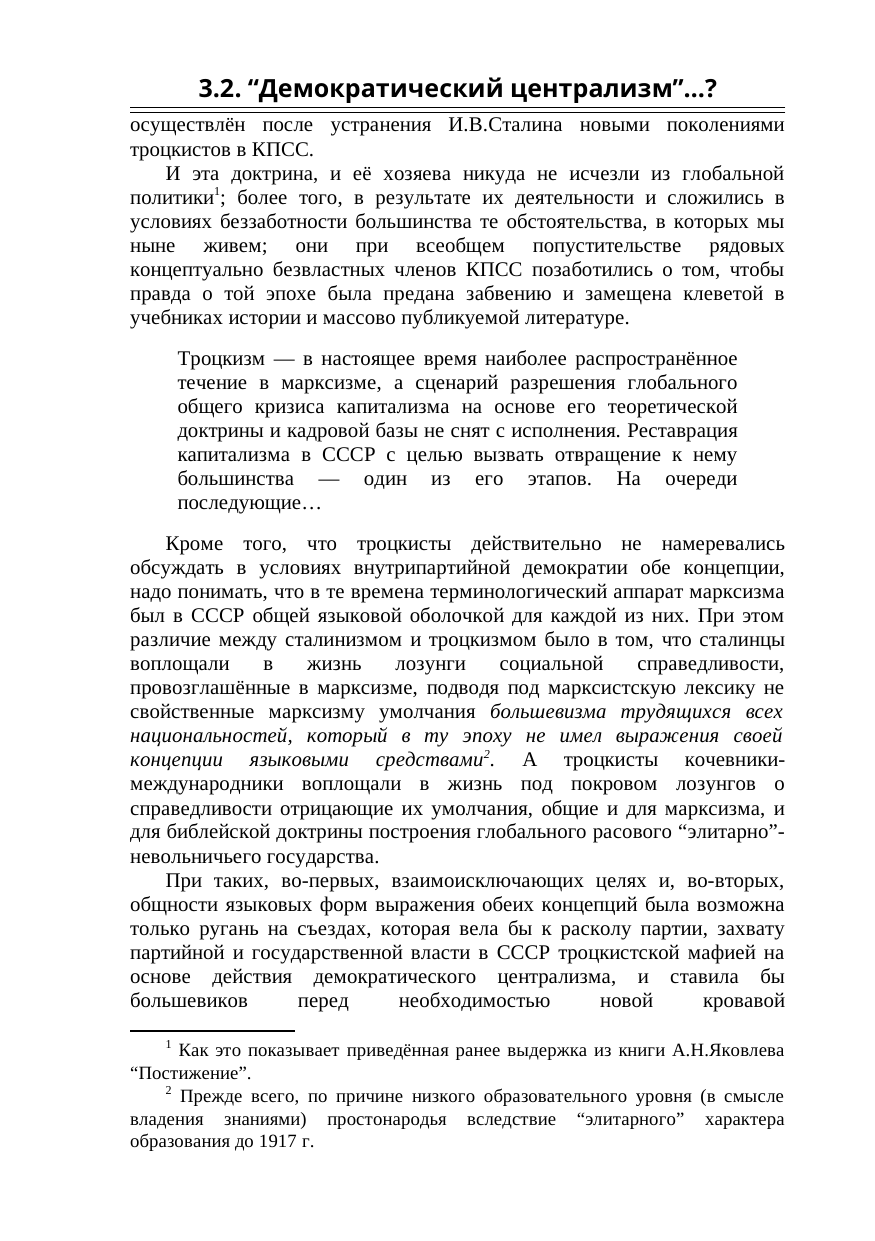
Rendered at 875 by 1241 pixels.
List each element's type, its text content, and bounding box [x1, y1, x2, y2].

text осуществлён после устранения И.В.Сталина новыми поколениями троцкистов в КПСС. [130, 113, 785, 160]
text Прежде всего, по причине низкого образовательного уровня (в смысле владения знаниями) простонародья вследствие “элитарного” характера образования до 1917 г. [130, 1083, 785, 1152]
text При таких, во-первых, взаимоисключающих целях и, во-вторых, общности языковых форм выражения обеих концепций была возможна только ругань на съездах, которая вела бы к расколу партии, захвату партийной и государственной власти в СССР троцкистской мафией на основе действия демократического централизма, и ставила бы большевиков перед необходимостью новой кровавой [130, 867, 785, 1012]
text Кроме того, что троцкисты действительно не намеревались обсуждать в условиях внутрипартийной демократии обе концепции, надо понимать, что в те времена терминологический аппарат марксизма был в СССР общей языковой оболочкой для каждой из них. При этом различие между сталинизмом и троцкизмом было в том, что сталинцы воплощали в жизнь лозунги социальной справедливости, провозглашённые в марксизме, подводя под марксистскую лексику не свойственные марксизму умолчания большевизма трудящихся всех национальностей, который в ту эпоху не имел выражения своей концепции языковыми средствами. А троцкисты кочевники-международники воплощали в жизнь под покровом лозунгов о справедливости отрицающие их умолчания, общие и для марксизма, и для библейской доктрины построения глобального расового “элитарно”-невольничьего государства. [130, 531, 785, 867]
text И эта доктрина, и её хозяева никуда не исчезли из глобальной политики; более того, в результате их деятельности и сложились в условиях беззаботности большинства те обстоятельства, в которых мы ныне живем; они при всеобщем попустительстве рядовых концептуально безвластных членов КПСС позаботились о том, чтобы правда о той эпохе была предана забвению и замещена клеветой в учебниках истории и массово публикуемой литературе. [130, 160, 785, 329]
text Троцкизм — в настоящее время наиболее распространённое течение в марксизме, а сценарий разрешения глобального общего кризиса капитализма на основе его теоретической доктрины и кадровой базы не снят с исполнения. Реставрация капитализма в СССР с целью вызвать отвращение к нему большинства — один из его этапов. На очереди последующие… [177, 346, 738, 514]
text Как это показывает приведённая ранее выдержка из книги А.Н.Яковлева “Постижение”. [130, 1037, 785, 1083]
